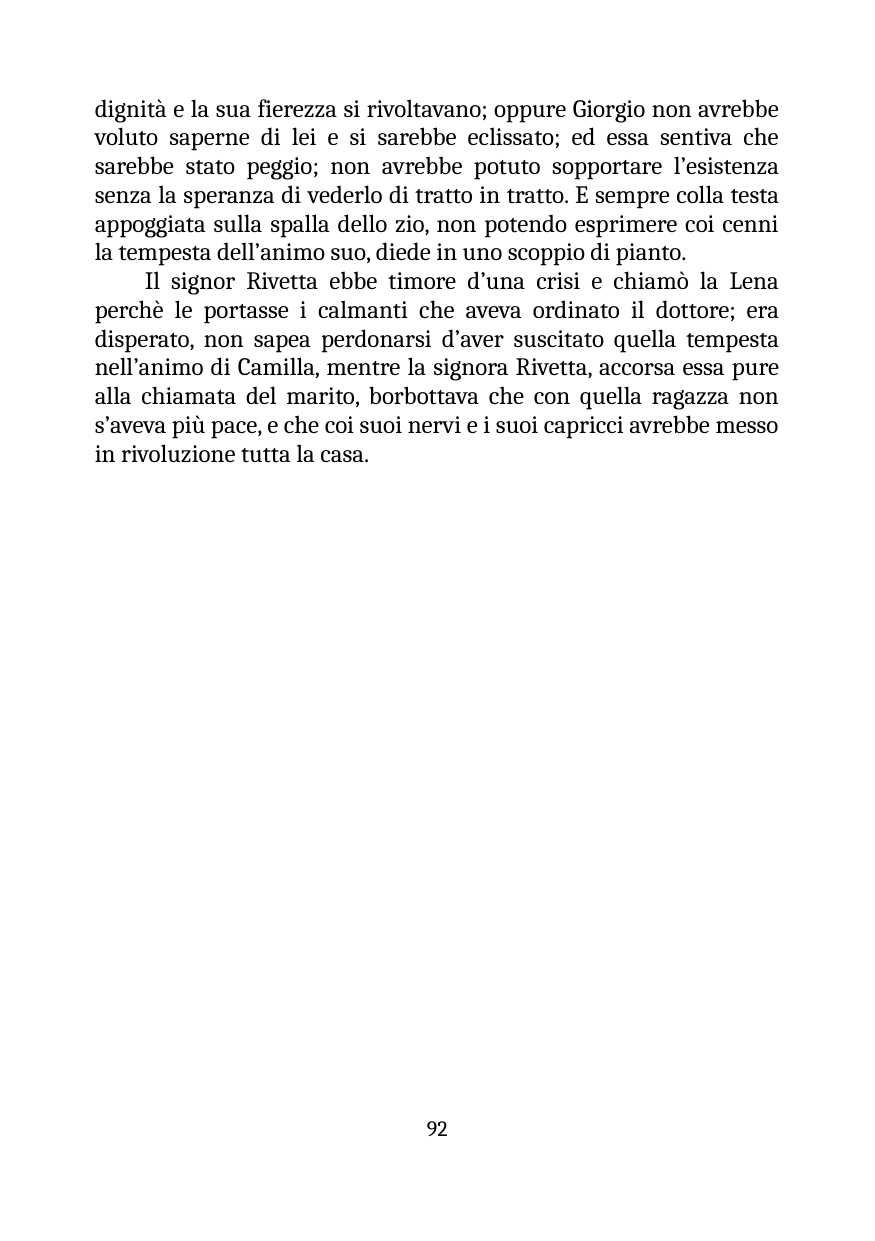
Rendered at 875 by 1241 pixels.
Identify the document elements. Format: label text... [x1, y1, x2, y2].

text Il signor Rivetta ebbe timore d’una crisi e chiamò la Lena perchè le portasse i calmanti che aveva ordinato il dottore; era disperato, non sapea perdonarsi d’aver suscitato quella tempesta nell’animo di Camilla, mentre la signora Rivetta, accorsa essa pure alla chiamata del marito, borbottava che con quella ragazza non s’aveva più pace, e che coi suoi nervi e i suoi capricci avrebbe messo in rivoluzione tutta la casa. [94, 267, 779, 468]
text dignità e la sua fierezza si rivoltavano; oppure Giorgio non avrebbe voluto saperne di lei e si sarebbe eclissato; ed essa sentiva che sarebbe stato peggio; non avrebbe potuto sopportare l’esistenza senza la speranza di vederlo di tratto in tratto. E sempre colla testa appoggiata sulla spalla dello zio, non potendo esprimere coi cenni la tempesta dell’animo suo, diede in uno scoppio di pianto. [94, 94, 779, 267]
